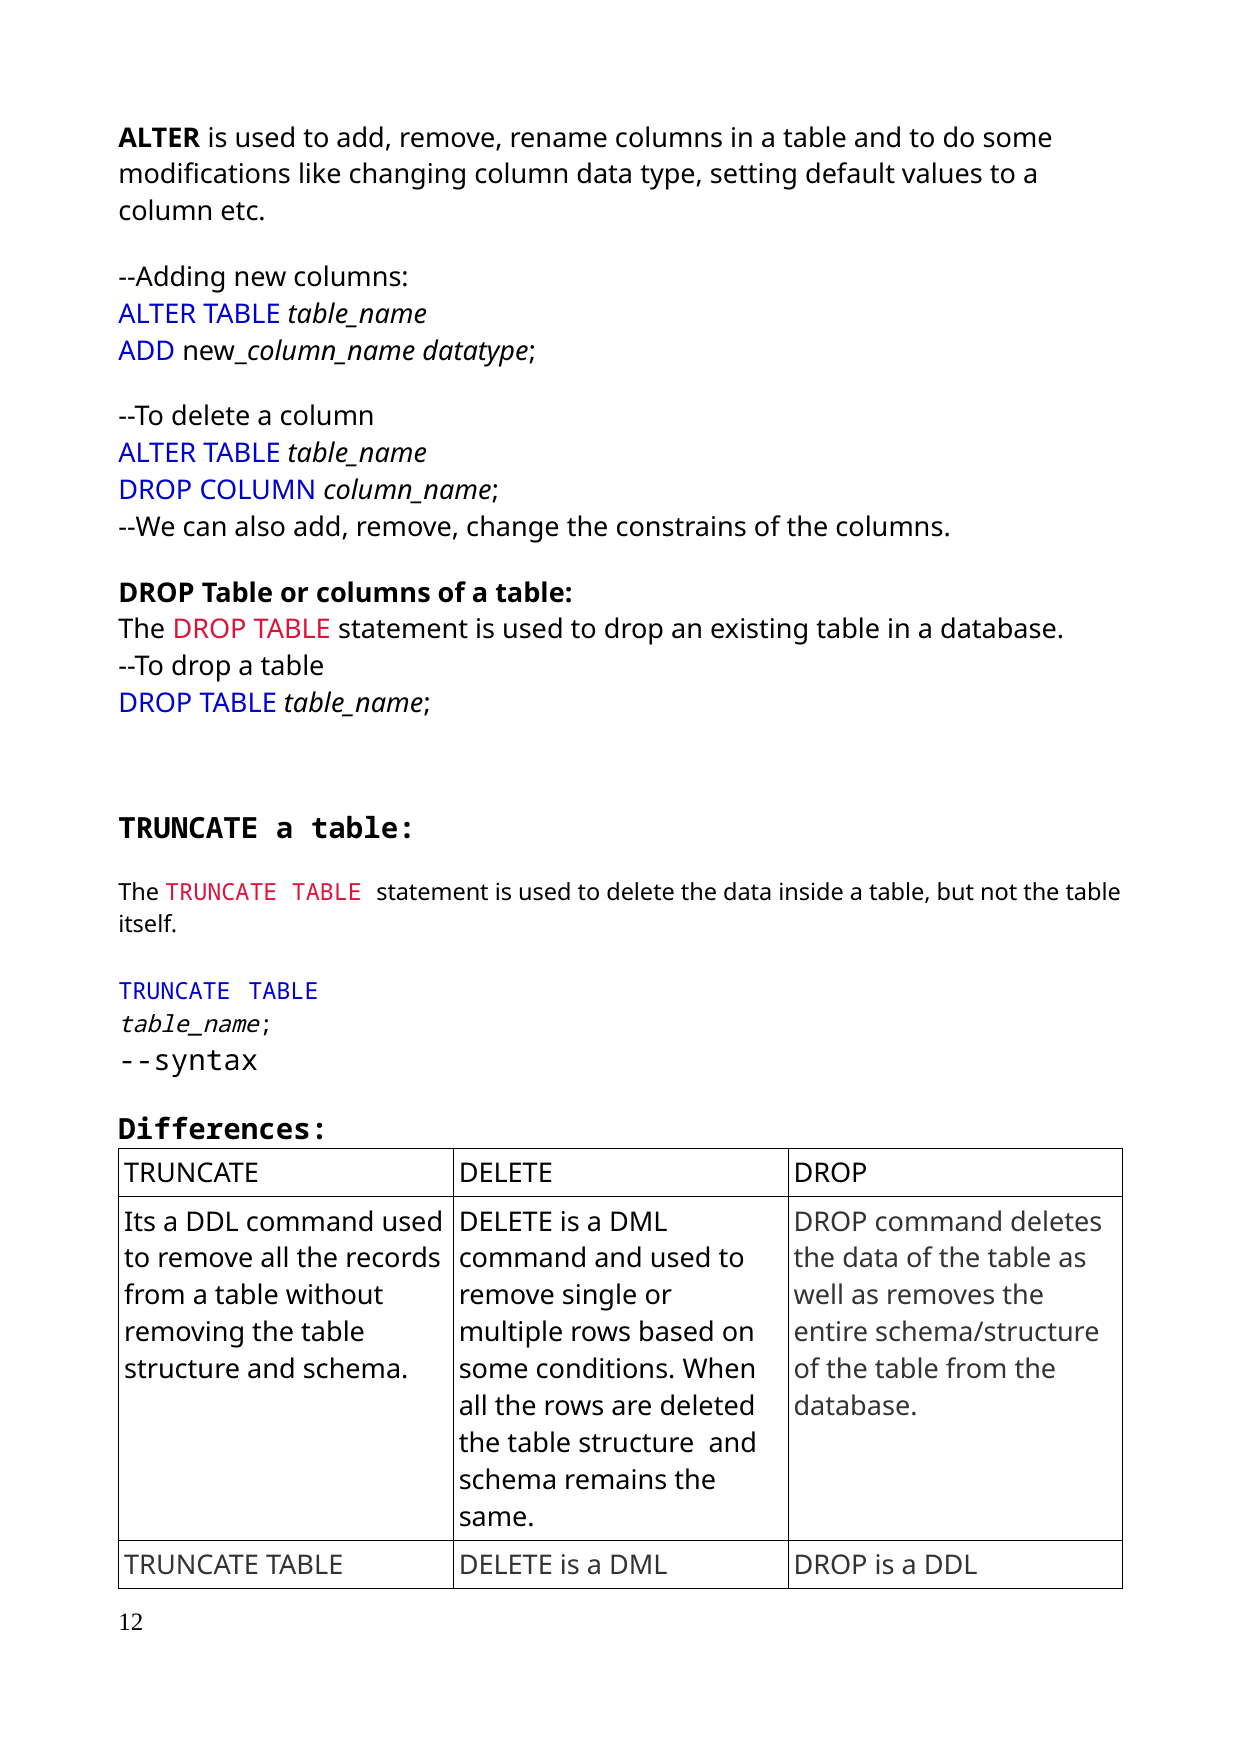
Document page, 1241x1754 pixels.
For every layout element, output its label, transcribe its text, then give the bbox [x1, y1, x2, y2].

text DROP Table or columns of a table: [118, 573, 1122, 610]
text The TRUNCATE TABLE statement is used to delete the data inside a table, but not the table itself. [118, 875, 1122, 939]
text ALTER TABLE table_name ADD new_column_name datatype; [118, 294, 1122, 368]
table_cell TRUNCATE TABLE [119, 1541, 453, 1588]
text --We can also add, remove, change the constrains of the columns. [118, 507, 1122, 544]
table_cell DELETE is a DML command and used to remove single or multiple rows based on some conditions. When all the rows are deleted the table structure and schema remains the same. [454, 1197, 788, 1540]
text ALTER TABLE table_name DROP COLUMN column_name; [118, 434, 1122, 507]
table_cell DROP is a DDL [789, 1541, 1122, 1588]
text Differences: [118, 1108, 1122, 1148]
text The DROP TABLE statement is used to drop an existing table in a database. [118, 610, 1122, 647]
text DROP TABLE table_name; [118, 684, 1122, 721]
text table_name; [118, 1008, 1122, 1040]
table_cell DROP command deletes the data of the table as well as removes the entire schema/structure of the table from the database. [789, 1197, 1122, 1540]
text --syntax [118, 1040, 1122, 1079]
text --Adding new columns: [118, 257, 1122, 294]
table_header DROP [789, 1149, 1122, 1196]
text TRUNCATE TABLE [118, 968, 1122, 1008]
text TRUNCATE a table: [118, 807, 1122, 847]
text ALTER is used to add, remove, rename columns in a table and to do some modifications like changing column data type, setting default values to a column etc. [118, 118, 1122, 229]
text --To drop a table [118, 647, 1122, 684]
table_header DELETE [454, 1149, 788, 1196]
text --To delete a column [118, 397, 1122, 434]
table_cell Its a DDL command used to remove all the records from a table without removing the table structure and schema. [119, 1197, 453, 1540]
table_cell DELETE is a DML [454, 1541, 788, 1588]
table_header TRUNCATE [119, 1149, 453, 1196]
